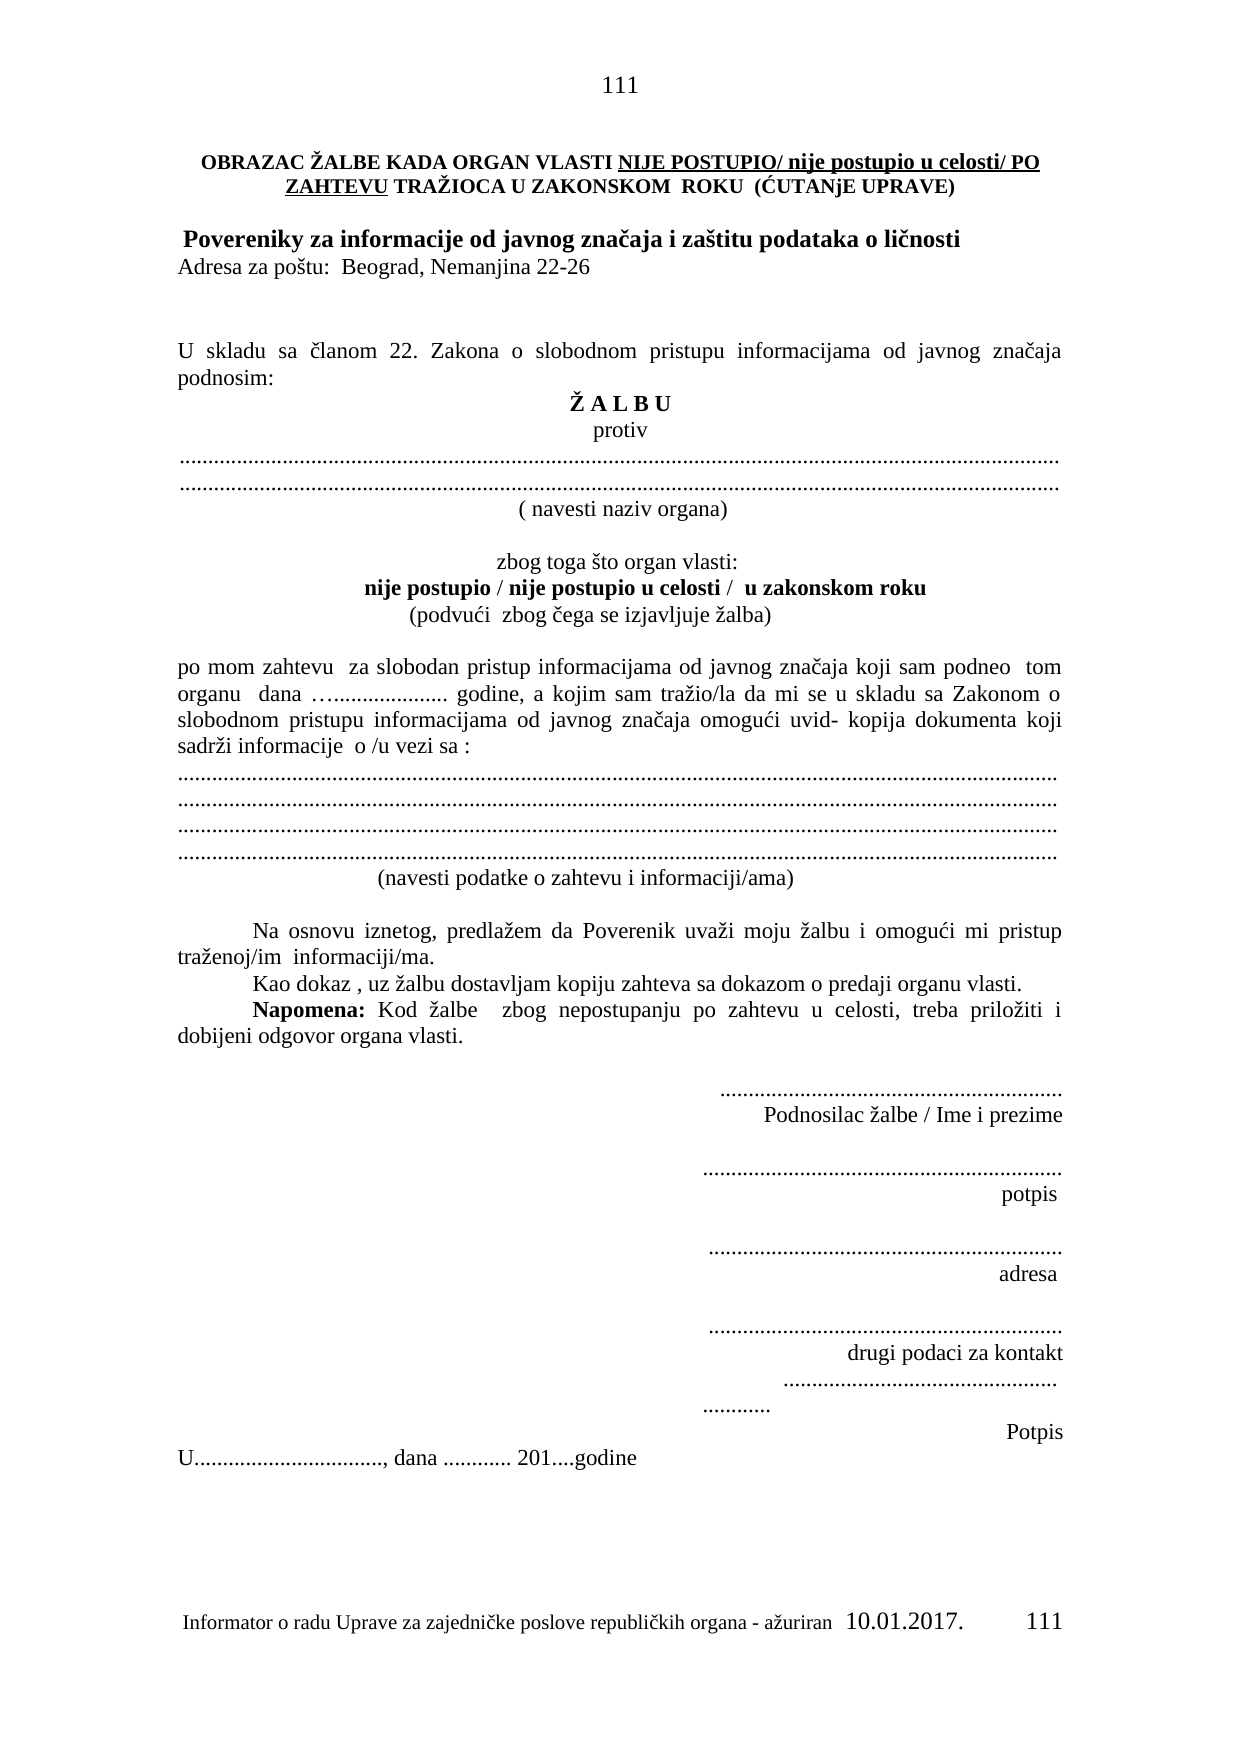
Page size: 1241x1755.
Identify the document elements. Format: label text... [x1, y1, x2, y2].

text Ž A L B U [177, 390, 1063, 416]
text Potpis [702, 1418, 1063, 1444]
text Kao dokaz , uz žalbu dostavlјam kopiju zahteva sa dokazom o predaji organu vlasti. [177, 970, 1063, 996]
text .......................................................................................................................................................... [177, 469, 1063, 495]
text .......................................................................................................................................................... [177, 812, 1063, 838]
text ( navesti naziv organa) [177, 495, 1063, 522]
text Adresa za poštu: Beograd, Nemanjina 22-26 [177, 253, 1063, 279]
text Napomena: Kod žalbe zbog nepostupanju po zahtevu u celosti, treba priložiti i dobijeni odgovor organa vlasti. [177, 996, 1063, 1049]
text U skladu sa članom 22. Zakona o slobodnom pristupu informacijama od javnog značaja podnosim: [177, 337, 1063, 390]
text Povereniky za informacije od javnog značaja i zaštitu podataka o ličnosti [177, 224, 1063, 253]
text (navesti podatke o zahtevu i informaciji/ama) [177, 864, 1063, 891]
text (podvući zbog čega se izjavlјuje žalba) [215, 601, 1063, 627]
text po mom zahtevu za slobodan pristup informacijama od javnog značaja koji sam podneo tom organu dana ….................... godine, a kojim sam tražio/la da mi se u skladu sa Zakonom o slobodnom pristupu informacijama od javnog značaja omogući uvid- kopija dokumenta koji sadrži informacije o /u vezi sa : [177, 653, 1063, 759]
text ............................................................ [702, 1075, 1063, 1101]
text Na osnovu iznetog, predlažem da Poverenik uvaži moju žalbu i omogući mi pristup traženoj/im informaciji/ma. [177, 917, 1063, 970]
text ............................................................... potpis [702, 1154, 1063, 1207]
text .............................................................. drugi podaci za kontakt [302, 1312, 1063, 1365]
text .............................................................. adresa [302, 1233, 1063, 1286]
text .......................................................................................................................................................... [177, 838, 1063, 864]
text nije postupio / nije postupio u celosti / u zakonskom roku [227, 574, 1063, 601]
text ............................................................ [177, 1365, 1063, 1418]
text .......................................................................................................................................................... [177, 443, 1063, 469]
text OBRAZAC ŽALBE KADA ORGAN VLASTI NIJE POSTUPIO/ nije postupio u celosti/ PO ZAHTEVU TRAŽIOCA U ZAKONSKOM ROKU (ĆUTANјE UPRAVE) [177, 148, 1063, 198]
text zbog toga što organ vlasti: [177, 548, 1063, 574]
text U................................., dana ............ 201....godine [177, 1444, 1063, 1470]
text protiv [177, 416, 1063, 443]
text .......................................................................................................................................................... [177, 759, 1063, 785]
text Podnosilac žalbe / Ime i prezime [702, 1101, 1063, 1128]
text .......................................................................................................................................................... [177, 785, 1063, 812]
